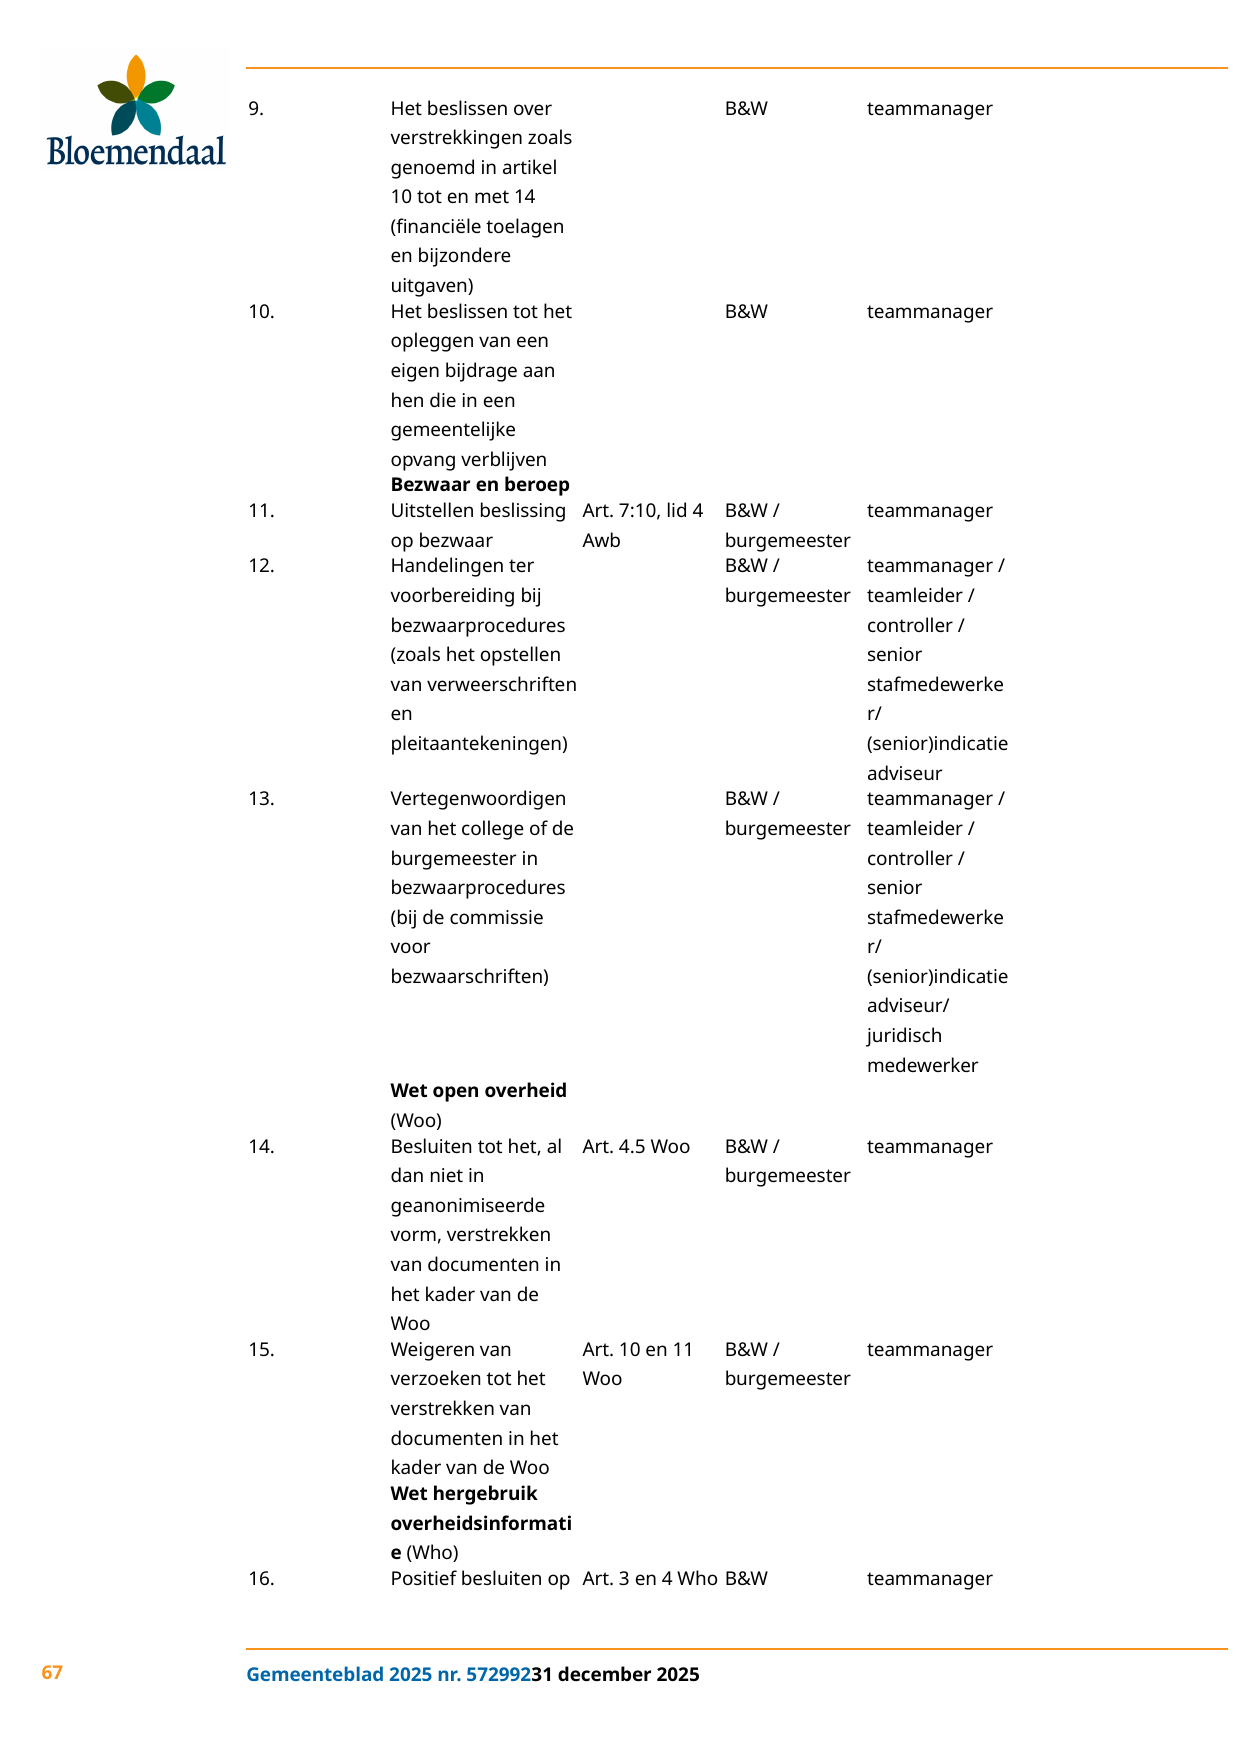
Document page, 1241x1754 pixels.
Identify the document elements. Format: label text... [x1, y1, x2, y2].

table_cell Uitstellen beslissing op bezwaar [390, 498, 582, 553]
table_cell [1009, 553, 1152, 786]
table_cell teammanager [867, 1336, 1009, 1480]
table_cell [582, 95, 724, 298]
table_cell [248, 1480, 390, 1565]
table_cell B&W / burgemeester [725, 1336, 867, 1480]
table_cell 13. [248, 786, 390, 1077]
table_cell Het beslissen tot het opleggen van een eigen bijdrage aan hen die in een gemeentelijke opvang verblijven [390, 298, 582, 472]
table_cell [582, 472, 724, 497]
table_cell teammanager [867, 498, 1009, 553]
table_cell Het beslissen over verstrekkingen zoals genoemd in artikel 10 tot en met 14 (financiële toelagen en bijzondere uitgaven) [390, 95, 582, 298]
table_cell [1009, 1078, 1152, 1133]
table_cell [725, 472, 867, 497]
table_cell Handelingen ter voorbereiding bij bezwaarprocedures (zoals het opstellen van verweerschriften en pleitaantekeningen) [390, 553, 582, 786]
table_cell [248, 472, 390, 497]
table_cell Weigeren van verzoeken tot het verstrekken van documenten in het kader van de Woo [390, 1336, 582, 1480]
table_cell teammanager [867, 1565, 1009, 1591]
table_cell teammanager / teamleider / controller / senior stafmedewerker/ (senior)indicatieadviseur/juridisch medewerker [867, 786, 1009, 1077]
table_cell Besluiten tot het, al dan niet in geanonimiseerde vorm, verstrekken van documenten in het kader van de Woo [390, 1133, 582, 1336]
table_cell teammanager [867, 1133, 1009, 1336]
table_cell Positief besluiten op [390, 1565, 582, 1591]
table_cell Art. 4.5 Woo [582, 1133, 724, 1336]
table_cell [1009, 1133, 1152, 1336]
table_cell [725, 1078, 867, 1133]
table_cell [582, 786, 724, 1077]
table_cell Vertegenwoordigen van het college of de burgemeester in bezwaarprocedures (bij de commissie voor bezwaarschriften) [390, 786, 582, 1077]
table_cell [1009, 1336, 1152, 1480]
table_cell [867, 472, 1009, 497]
table_cell B&W / burgemeester [725, 1133, 867, 1336]
table_cell [582, 1078, 724, 1133]
table_cell [248, 1078, 390, 1133]
table_cell teammanager [867, 95, 1009, 298]
table_cell 14. [248, 1133, 390, 1336]
table_cell B&W [725, 298, 867, 472]
table_cell Art. 3 en 4 Who [582, 1565, 724, 1591]
table_cell B&W / burgemeester [725, 498, 867, 553]
table_cell [582, 1480, 724, 1565]
picture [41, 47, 231, 172]
table_cell [582, 553, 724, 786]
table_cell B&W / burgemeester [725, 786, 867, 1077]
table_cell 9. [248, 95, 390, 298]
table_cell 15. [248, 1336, 390, 1480]
table_cell teammanager [867, 298, 1009, 472]
table_cell [867, 1078, 1009, 1133]
table_cell Bezwaar en beroep [390, 472, 582, 497]
table_cell 12. [248, 553, 390, 786]
table_cell [725, 1480, 867, 1565]
table_cell [1009, 786, 1152, 1077]
table_cell [1009, 298, 1152, 472]
table_cell [1009, 1565, 1152, 1591]
table_cell Art. 10 en 11 Woo [582, 1336, 724, 1480]
table_cell B&W / burgemeester [725, 553, 867, 786]
table_cell teammanager / teamleider / controller / senior stafmedewerker/ (senior)indicatieadviseur [867, 553, 1009, 786]
table_cell [1009, 95, 1152, 298]
table_cell [1009, 1480, 1152, 1565]
table_cell [1009, 472, 1152, 497]
table_cell [867, 1480, 1009, 1565]
table_cell [582, 298, 724, 472]
table_cell 10. [248, 298, 390, 472]
table_cell Wet open overheid (Woo) [390, 1078, 582, 1133]
table_cell Art. 7:10, lid 4 Awb [582, 498, 724, 553]
table_cell B&W [725, 95, 867, 298]
table_cell [1009, 498, 1152, 553]
table_cell B&W [725, 1565, 867, 1591]
table_cell Wet hergebruik overheidsinformatie (Who) [390, 1480, 582, 1565]
table_cell 16. [248, 1565, 390, 1591]
table_cell 11. [248, 498, 390, 553]
